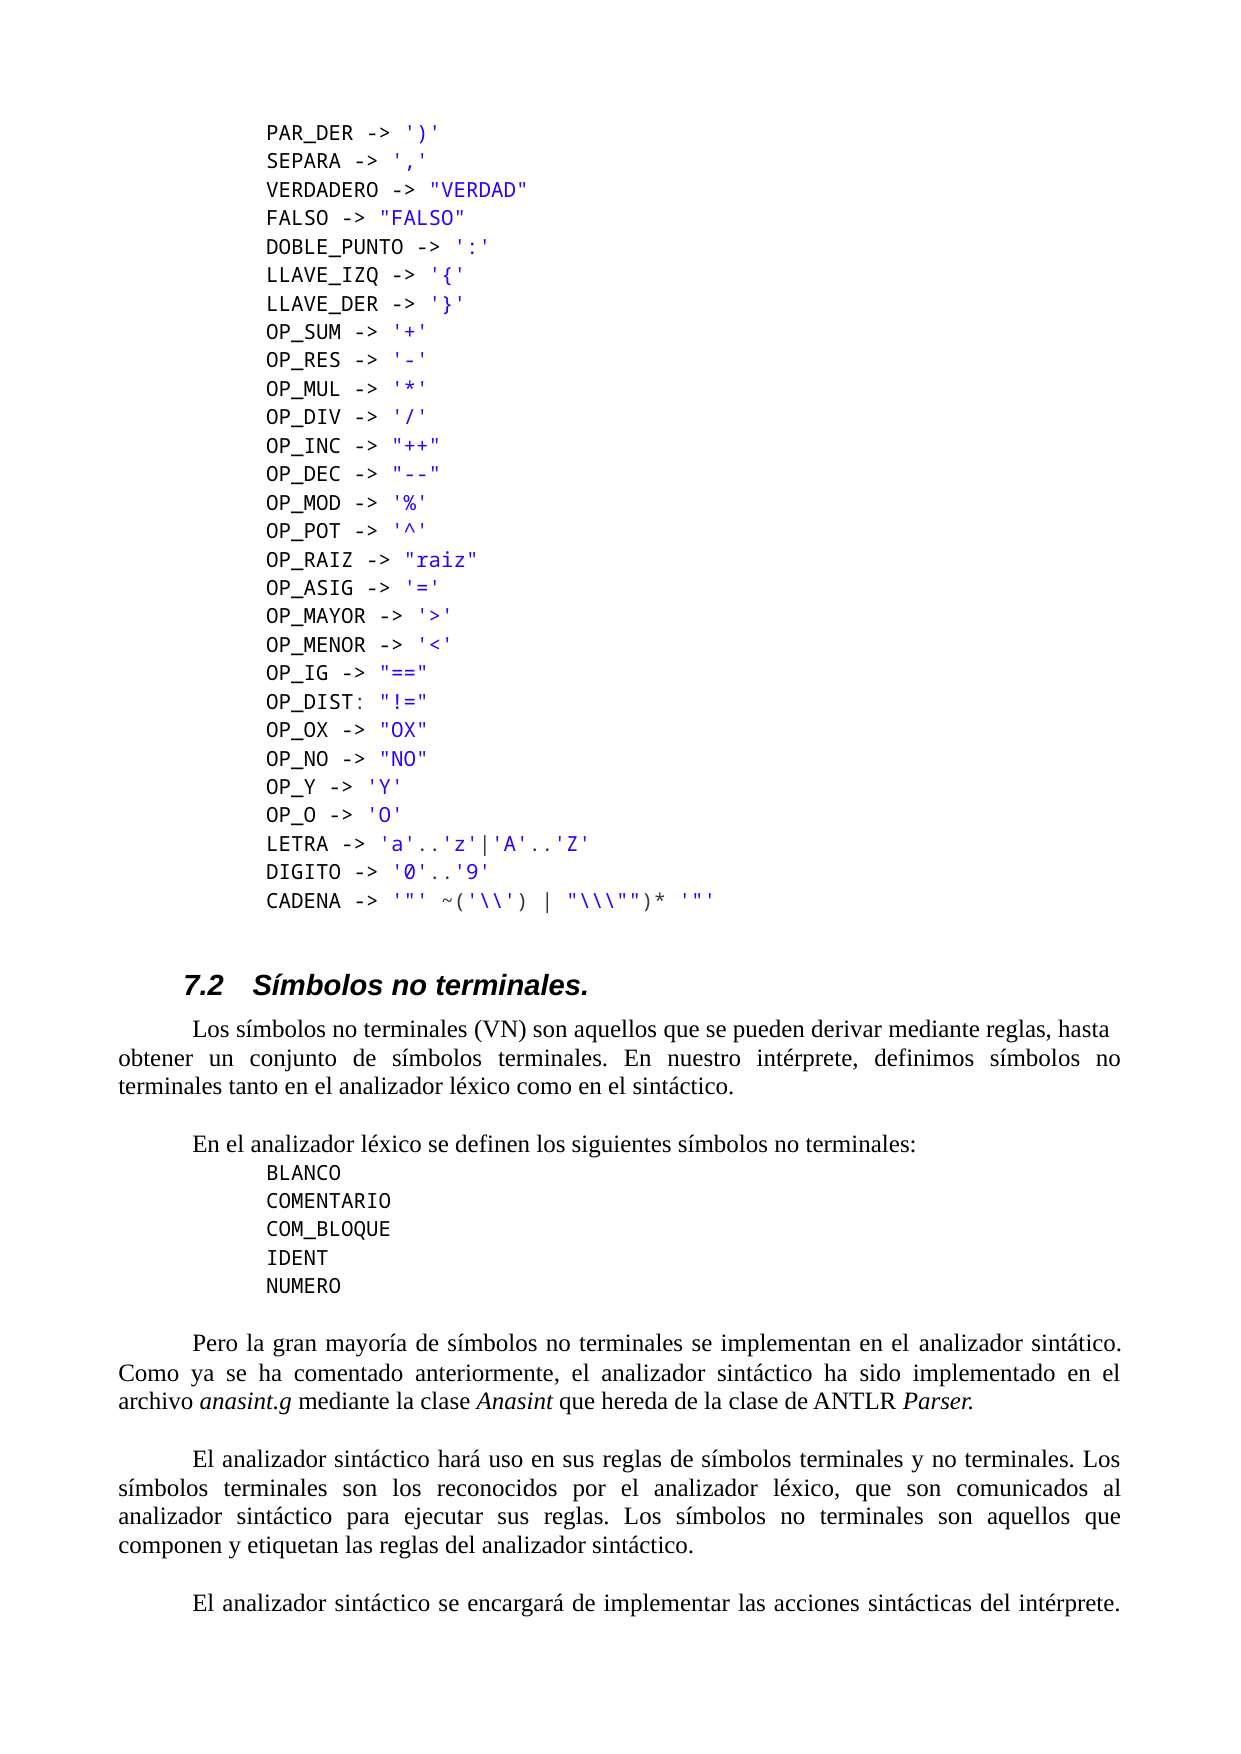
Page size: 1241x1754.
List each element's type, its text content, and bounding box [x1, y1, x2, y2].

text LLAVE_IZQ -> '{' [118, 260, 1122, 289]
text OP_Y -> 'Y' [118, 772, 1122, 801]
text DIGITO -> '0'..'9' [118, 857, 1122, 886]
text OP_DIST: "!=" [118, 687, 1122, 715]
text DOBLE_PUNTO -> ':' [118, 232, 1122, 260]
text CADENA -> '"' ~('\\') | "\\\"")* '"' [118, 886, 1122, 914]
text COM_BLOQUE [118, 1214, 1122, 1243]
text OP_O -> 'O' [118, 801, 1122, 829]
text En el analizador léxico se definen los siguientes símbolos no terminales: [118, 1129, 1122, 1158]
text OP_MAYOR -> '>' [118, 602, 1122, 630]
text Pero la gran mayoría de símbolos no terminales se implementan en el analizador sintático. Como ya se ha comentado anteriormente, el analizador sintáctico ha sido implementado en el archivo anasint.g mediante la clase Anasint que hereda de la clase de ANTLR Parser. [118, 1328, 1122, 1415]
text OP_IG -> "==" [118, 658, 1122, 687]
text IDENT [118, 1243, 1122, 1271]
text LLAVE_DER -> '}' [118, 289, 1122, 317]
text LETRA -> 'a'..'z'|'A'..'Z' [118, 829, 1122, 857]
text OP_RAIZ -> "raiz" [118, 545, 1122, 573]
text VERDADERO -> "VERDAD" [118, 175, 1122, 203]
text OP_DIV -> '/' [118, 402, 1122, 431]
subtitle Símbolos no terminales. [178, 968, 1122, 1001]
text SEPARA -> ',' [118, 147, 1122, 175]
text OP_DEC -> "--" [118, 459, 1122, 488]
text OP_SUM -> '+' [118, 317, 1122, 346]
text OP_NO -> "NO" [118, 744, 1122, 772]
text PAR_DER -> ')' [118, 118, 1122, 147]
text FALSO -> "FALSO" [118, 203, 1122, 232]
text COMENTARIO [118, 1186, 1122, 1214]
text El analizador sintáctico hará uso en sus reglas de símbolos terminales y no terminales. Los símbolos terminales son los reconocidos por el analizador léxico, que son comunicados al analizador sintáctico para ejecutar sus reglas. Los símbolos no terminales son aquellos que componen y etiquetan las reglas del analizador sintáctico. [118, 1444, 1122, 1559]
text obtener un conjunto de símbolos terminales. En nuestro intérprete, definimos símbolos no terminales tanto en el analizador léxico como en el sintáctico. [118, 1043, 1122, 1100]
text NUMERO [118, 1271, 1122, 1300]
text BLANCO [118, 1158, 1122, 1186]
text OP_RES -> '-' [118, 346, 1122, 374]
text OP_ASIG -> '=' [118, 573, 1122, 602]
text El analizador sintáctico se encargará de implementar las acciones sintácticas del intérprete. [118, 1588, 1122, 1616]
text OP_POT -> '^' [118, 516, 1122, 545]
text OP_MOD -> '%' [118, 488, 1122, 516]
text OP_MENOR -> '<' [118, 630, 1122, 658]
text Los símbolos no terminales (VN) son aquellos que se pueden derivar mediante reglas, hasta [118, 1014, 1122, 1043]
text OP_MUL -> '*' [118, 374, 1122, 402]
text OP_OX -> "OX" [118, 715, 1122, 744]
text OP_INC -> "++" [118, 431, 1122, 459]
